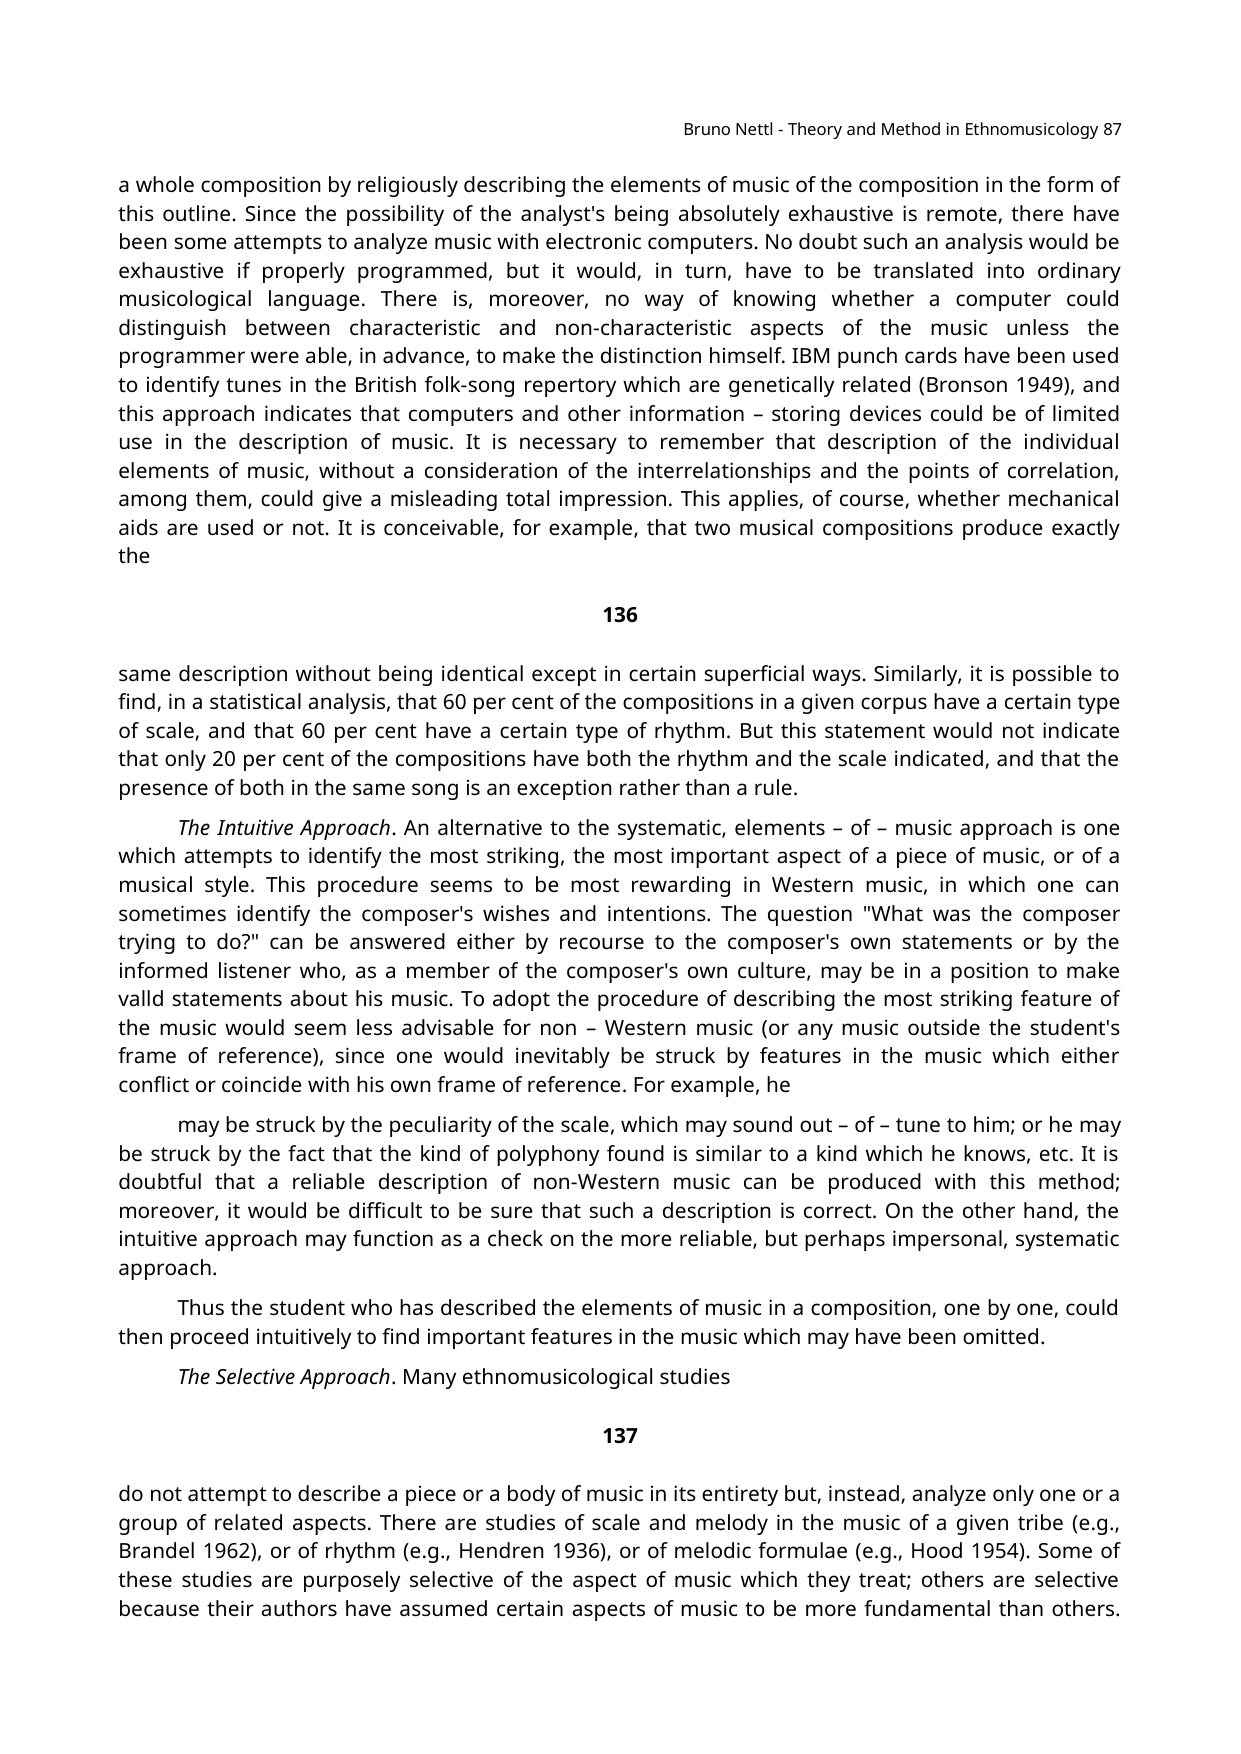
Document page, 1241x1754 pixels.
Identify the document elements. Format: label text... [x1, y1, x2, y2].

text do not attempt to describe a piece or a body of music in its entirety but, instead, analyze only one or a group of related aspects. There are studies of scale and melody in the music of a given tribe (e.g., Brandel 1962), or of rhythm (e.g., Hendren 1936), or of melodic formulae (e.g., Hood 1954). Some of these studies are purposely selective of the aspect of music which they treat; others are selective because their authors have assumed certain aspects of music to be more fundamental than others. [118, 1479, 1122, 1622]
text same description without being identical except in certain superficial ways. Similarly, it is possible to find, in a statistical analysis, that 60 per cent of the compositions in a given corpus have a certain type of scale, and that 60 per cent have a certain type of rhythm. But this statement would not indicate that only 20 per cent of the compositions have both the rhythm and the scale indicated, and that the presence of both in the same song is an exception rather than a rule. [118, 658, 1122, 801]
text 136 [118, 600, 1122, 628]
text Thus the student who has described the elements of music in a composition, one by one, could then proceed intuitively to find important features in the music which may have been omitted. [118, 1293, 1122, 1350]
text 137 [118, 1421, 1122, 1449]
text The Intuitive Approach. An alternative to the systematic, elements – of – music approach is one which attempts to identify the most striking, the most important aspect of a piece of music, or of a musical style. This procedure seems to be most rewarding in Western music, in which one can sometimes identify the composer's wishes and intentions. The question "What was the composer trying to do?" can be answered either by recourse to the composer's own statements or by the informed listener who, as a member of the composer's own culture, may be in a position to make valld statements about his music. To adopt the procedure of describing the most striking feature of the music would seem less advisable for non – Western music (or any music outside the student's frame of reference), since one would inevitably be struck by features in the music which either conflict or coincide with his own frame of reference. For example, he [118, 813, 1122, 1098]
text a whole composition by religiously describing the elements of music of the composition in the form of this outline. Since the possibility of the analyst's being absolutely exhaustive is remote, there have been some attempts to analyze music with electronic computers. No doubt such an analysis would be exhaustive if properly programmed, but it would, in turn, have to be translated into ordinary musicological language. There is, moreover, no way of knowing whether a computer could distinguish between characteristic and non-characteristic aspects of the music unless the programmer were able, in advance, to make the distinction himself. IBM punch cards have been used to identify tunes in the British folk-song repertory which are genetically related (Bronson 1949), and this approach indicates that computers and other information – storing devices could be of limited use in the description of music. It is necessary to remember that description of the individual elements of music, without a consideration of the interrelationships and the points of correlation, among them, could give a misleading total impression. This applies, of course, whether mechanical aids are used or not. It is conceivable, for example, that two musical compositions produce exactly the [118, 170, 1122, 570]
text may be struck by the peculiarity of the scale, which may sound out – of – tune to him; or he may be struck by the fact that the kind of polyphony found is similar to a kind which he knows, etc. It is doubtful that a reliable description of non-Western music can be produced with this method; moreover, it would be difficult to be sure that such a description is correct. On the other hand, the intuitive approach may function as a check on the more reliable, but perhaps impersonal, systematic approach. [118, 1110, 1122, 1281]
text The Selective Approach. Many ethnomusicological studies [118, 1362, 1122, 1391]
